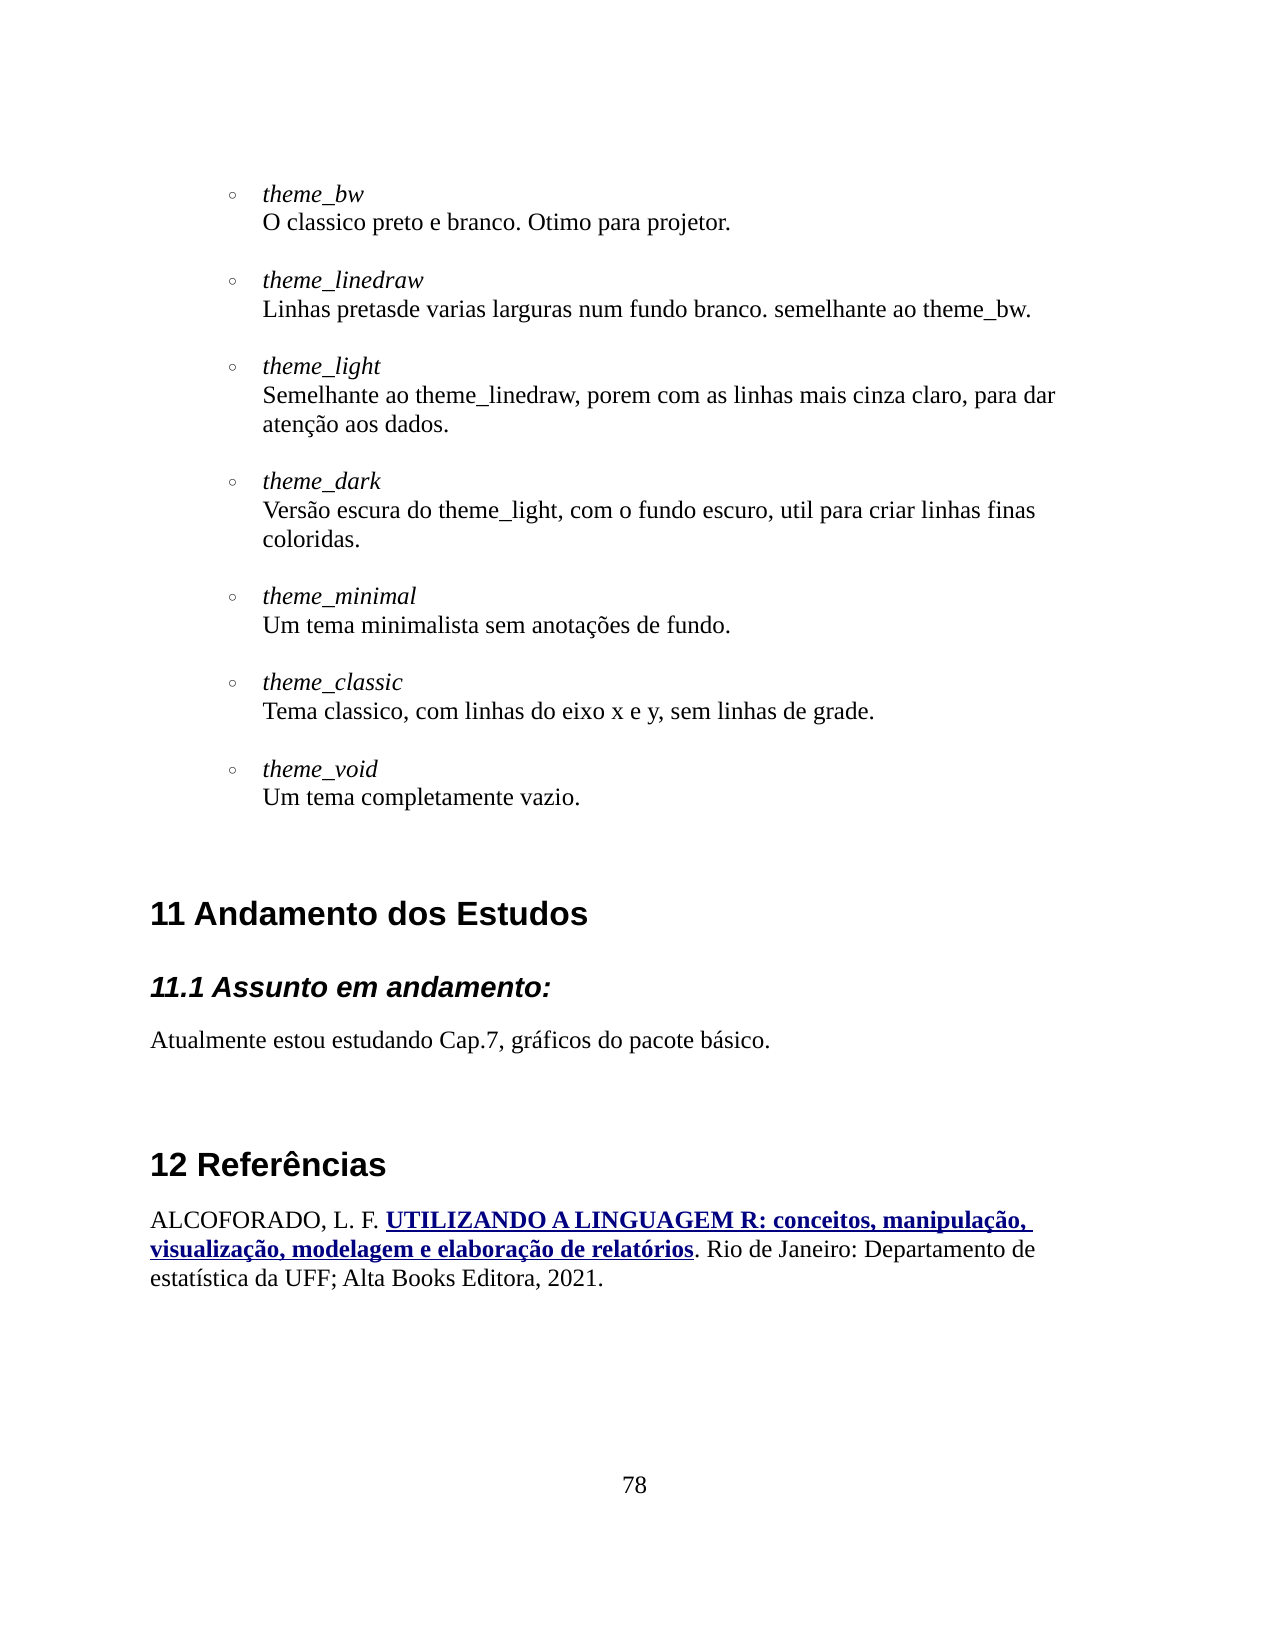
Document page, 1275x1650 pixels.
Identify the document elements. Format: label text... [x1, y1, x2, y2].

subtitle 11 Andamento dos Estudos [150, 894, 1125, 932]
list theme_classic Tema classico, com linhas do eixo x e y, sem linhas de grade. [225, 667, 1125, 754]
list theme_bw O classico preto e branco. Otimo para projetor. [225, 179, 1125, 265]
list [225, 150, 1125, 179]
text Atualmente estou estudando Cap.7, gráficos do pacote básico. [150, 1025, 1125, 1082]
list theme_minimal Um tema minimalista sem anotações de fundo. [225, 581, 1125, 667]
subtitle 11.1 Assunto em andamento: [150, 970, 1125, 1003]
list theme_void Um tema completamente vazio. [225, 754, 1125, 840]
list theme_dark Versão escura do theme_light, com o fundo escuro, util para criar linhas finas coloridas. [225, 466, 1125, 581]
list theme_light Semelhante ao theme_linedraw, porem com as linhas mais cinza claro, para dar atenção aos dados. [225, 351, 1125, 466]
text ALCOFORADO, L. F. UTILIZANDO A LINGUAGEM R: conceitos, manipulação, visualização, modelagem e elaboração de relatórios. Rio de Janeiro: Departamento de estatística da UFF; Alta Books Editora, 2021. [150, 1205, 1125, 1291]
subtitle 12 Referências [150, 1145, 1125, 1184]
list theme_linedraw Linhas pretasde varias larguras num fundo branco. semelhante ao theme_bw. [225, 265, 1125, 351]
